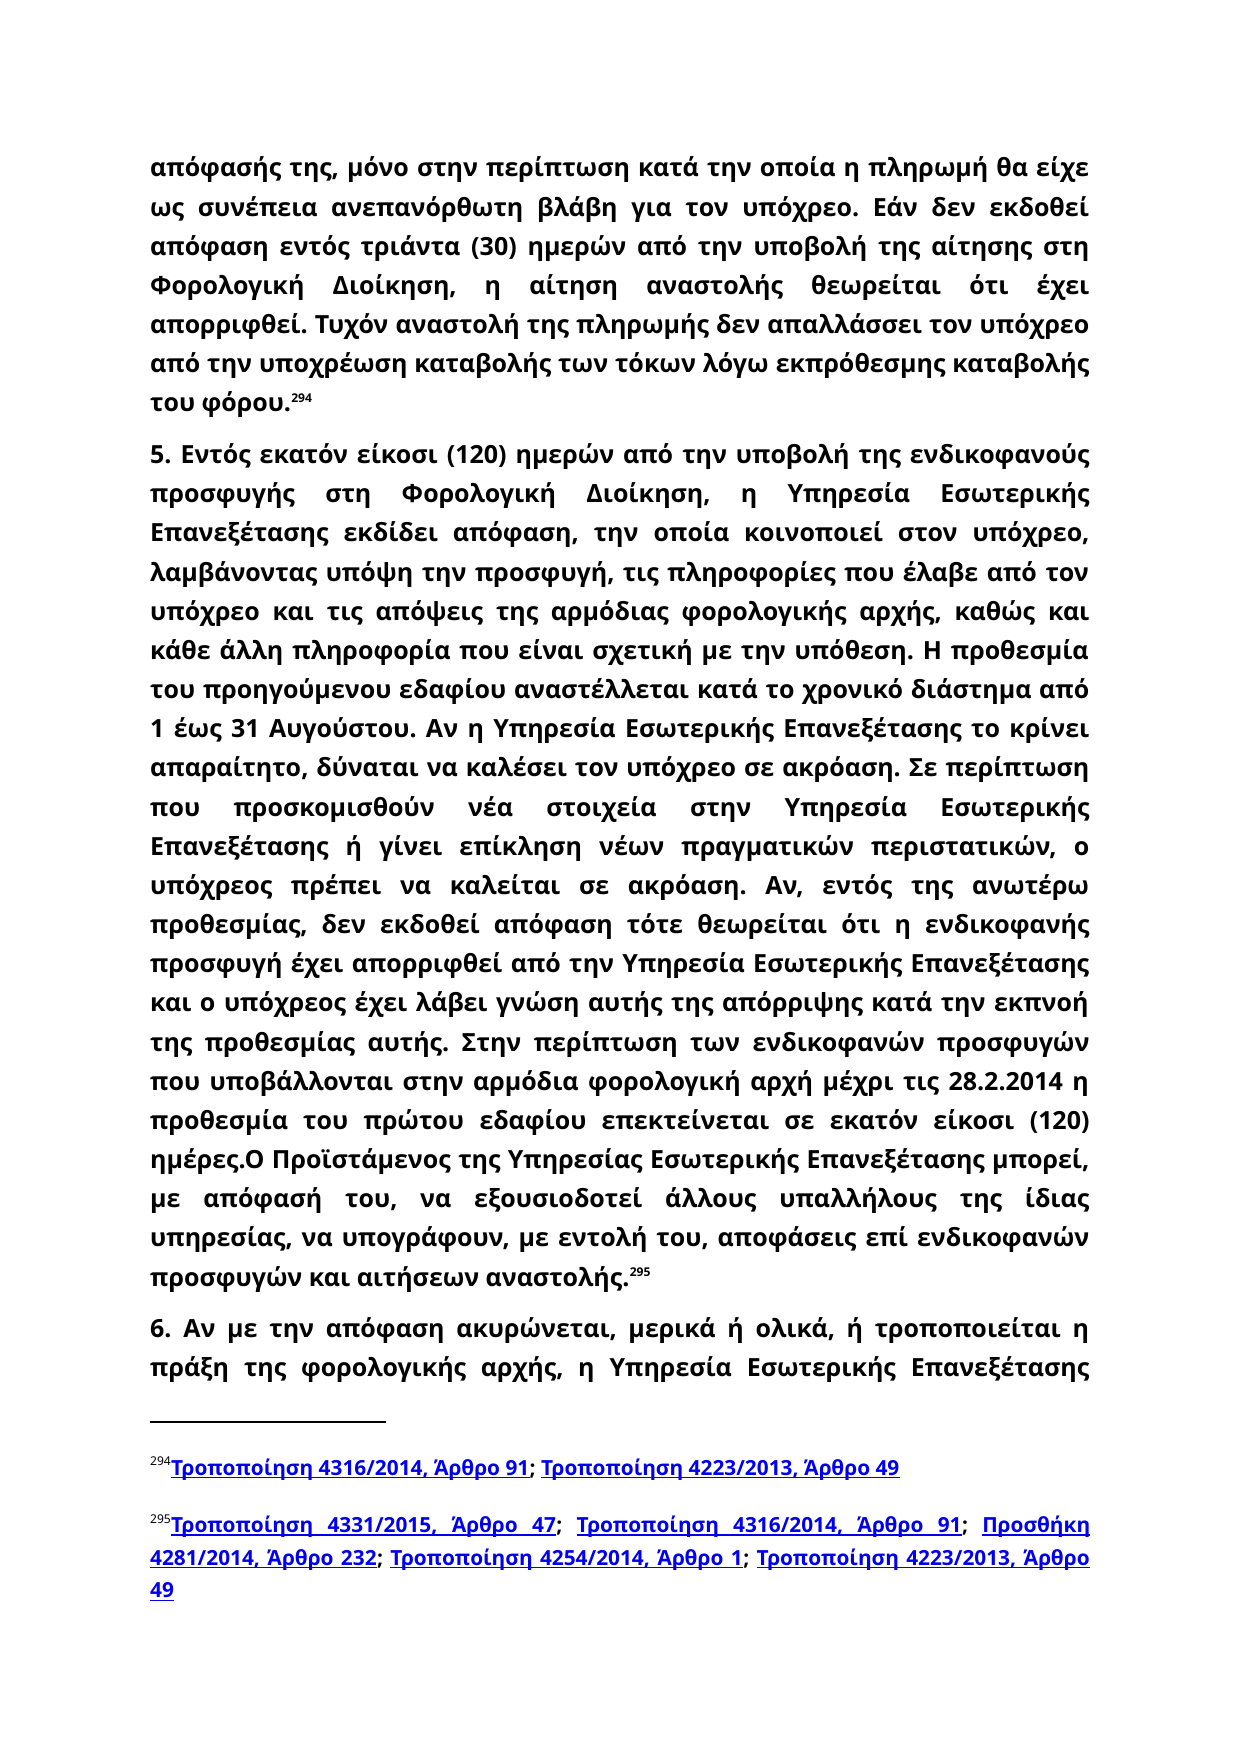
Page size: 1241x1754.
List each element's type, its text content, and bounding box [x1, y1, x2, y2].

text απόφασής της, μόνο στην περίπτωση κατά την οποία η πληρωμή θα είχε ως συνέπεια ανεπανόρθωτη βλάβη για τον υπόχρεο. Εάν δεν εκδοθεί απόφαση εντός τριάντα (30) ημερών από την υποβολή της αίτησης στη Φορολογική Διοίκηση, η αίτηση αναστολής θεωρείται ότι έχει απορριφθεί. Τυχόν αναστολή της πληρωμής δεν απαλλάσσει τον υπόχρεο από την υποχρέωση καταβολής των τόκων λόγω εκπρόθεσμης καταβολής του φόρου. [150, 150, 1090, 419]
text 6. Αν με την απόφαση ακυρώνεται, μερικά ή ολικά, ή τροποποιείται η πράξη της φορολογικής αρχής, η Υπηρεσία Εσωτερικής Επανεξέτασης [150, 1311, 1090, 1384]
text Τροποποίηση 4331/2015, Άρθρο 47; Τροποποίηση 4316/2014, Άρθρο 91; Προσθήκη 4281/2014, Άρθρο 232; Τροποποίηση 4254/2014, Άρθρο 1; Τροποποίηση 4223/2013, Άρθρο 49 [150, 1510, 1090, 1604]
text Τροποποίηση 4316/2014, Άρθρο 91; Τροποποίηση 4223/2013, Άρθρο 49 [150, 1453, 1090, 1481]
text 5. Εντός εκατόν είκοσι (120) ημερών από την υποβολή της ενδικοφανούς προσφυγής στη Φορολογική Διοίκηση, η Υπηρεσία Εσωτερικής Επανεξέτασης εκδίδει απόφαση, την οποία κοινοποιεί στον υπόχρεο, λαμβάνοντας υπόψη την προσφυγή, τις πληροφορίες που έλαβε από τον υπόχρεο και τις απόψεις της αρμόδιας φορολογικής αρχής, καθώς και κάθε άλλη πληροφορία που είναι σχετική με την υπόθεση. Η προθεσμία του προηγούμενου εδαφίου αναστέλλεται κατά το χρονικό διάστημα από 1 έως 31 Αυγούστου. Αν η Υπηρεσία Εσωτερικής Επανεξέτασης το κρίνει απαραίτητο, δύναται να καλέσει τον υπόχρεο σε ακρόαση. Σε περίπτωση που προσκομισθούν νέα στοιχεία στην Υπηρεσία Εσωτερικής Επανεξέτασης ή γίνει επίκληση νέων πραγματικών περιστατικών, ο υπόχρεος πρέπει να καλείται σε ακρόαση. Αν, εντός της ανωτέρω προθεσμίας, δεν εκδοθεί απόφαση τότε θεωρείται ότι η ενδικοφανής προσφυγή έχει απορριφθεί από την Υπηρεσία Εσωτερικής Επανεξέτασης και ο υπόχρεος έχει λάβει γνώση αυτής της απόρριψης κατά την εκπνοή της προθεσμίας αυτής. Στην περίπτωση των ενδικοφανών προσφυγών που υποβάλλονται στην αρμόδια φορολογική αρχή μέχρι τις 28.2.2014 η προθεσμία του πρώτου εδαφίου επεκτείνεται σε εκατόν είκοσι (120) ημέρες.Ο Προϊστάμενος της Υπηρεσίας Εσωτερικής Επανεξέτασης μπορεί, με απόφασή του, να εξουσιοδοτεί άλλους υπαλλήλους της ίδιας υπηρεσίας, να υπογράφουν, με εντολή του, αποφάσεις επί ενδικοφανών προσφυγών και αιτήσεων αναστολής. [150, 437, 1090, 1293]
